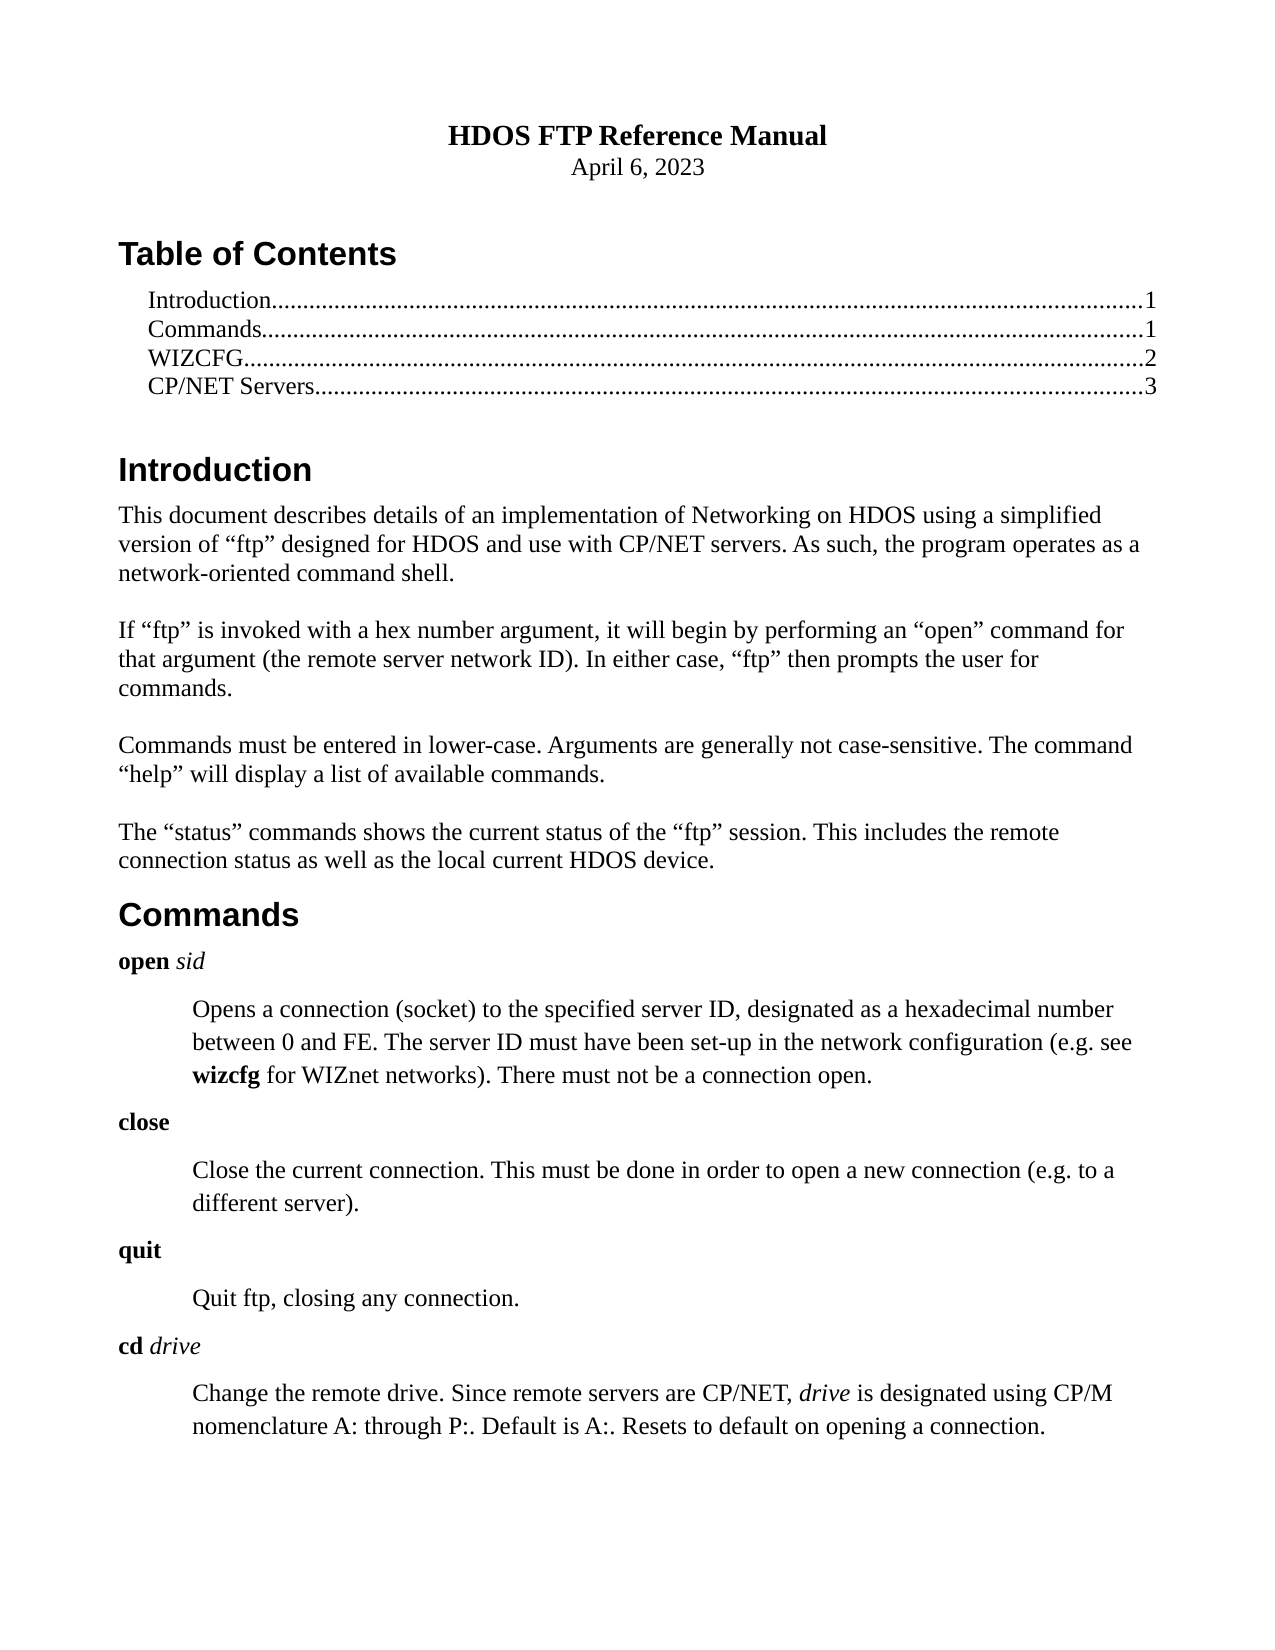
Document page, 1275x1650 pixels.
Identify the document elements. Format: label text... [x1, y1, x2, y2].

text Change the remote drive. Since remote servers are CP/NET, drive is designated using CP/M nomenclature A: through P:. Default is A:. Resets to default on opening a connection. [192, 1378, 1157, 1440]
text Commands 1 [148, 314, 1157, 343]
text The “status” commands shows the current status of the “ftp” session. This includes the remote connection status as well as the local current HDOS device. [118, 817, 1157, 874]
text HDOS FTP Reference Manual [118, 118, 1157, 152]
text WIZCFG 2 [148, 343, 1157, 371]
text open sid [118, 946, 1157, 975]
subtitle Table of Contents [118, 234, 1157, 273]
text If “ftp” is invoked with a hex number argument, it will begin by performing an “open” command for that argument (the remote server network ID). In either case, “ftp” then prompts the user for commands. [118, 616, 1157, 702]
text Close the current connection. This must be done in order to open a new connection (e.g. to a different server). [192, 1155, 1157, 1217]
text CP/NET Servers 3 [148, 371, 1157, 400]
text This document describes details of an implementation of Networking on HDOS using a simplified version of “ftp” designed for HDOS and use with CP/NET servers. As such, the program operates as a network-oriented command shell. [118, 501, 1157, 587]
subtitle Commands [118, 895, 1157, 934]
text Introduction 1 [148, 285, 1157, 314]
subtitle Introduction [118, 450, 1157, 488]
text Commands must be entered in lower-case. Arguments are generally not case-sensitive. The command “help” will display a list of available commands. [118, 731, 1157, 788]
text close [118, 1107, 1157, 1136]
text Quit ftp, closing any connection. [192, 1283, 1157, 1312]
text Opens a connection (socket) to the specified server ID, designated as a hexadecimal number between 0 and FE. The server ID must have been set-up in the network configuration (e.g. see wizcfg for WIZnet networks). There must not be a connection open. [192, 994, 1157, 1088]
text cd drive [118, 1331, 1157, 1359]
text April 6, 2023 [118, 152, 1157, 180]
text quit [118, 1236, 1157, 1264]
